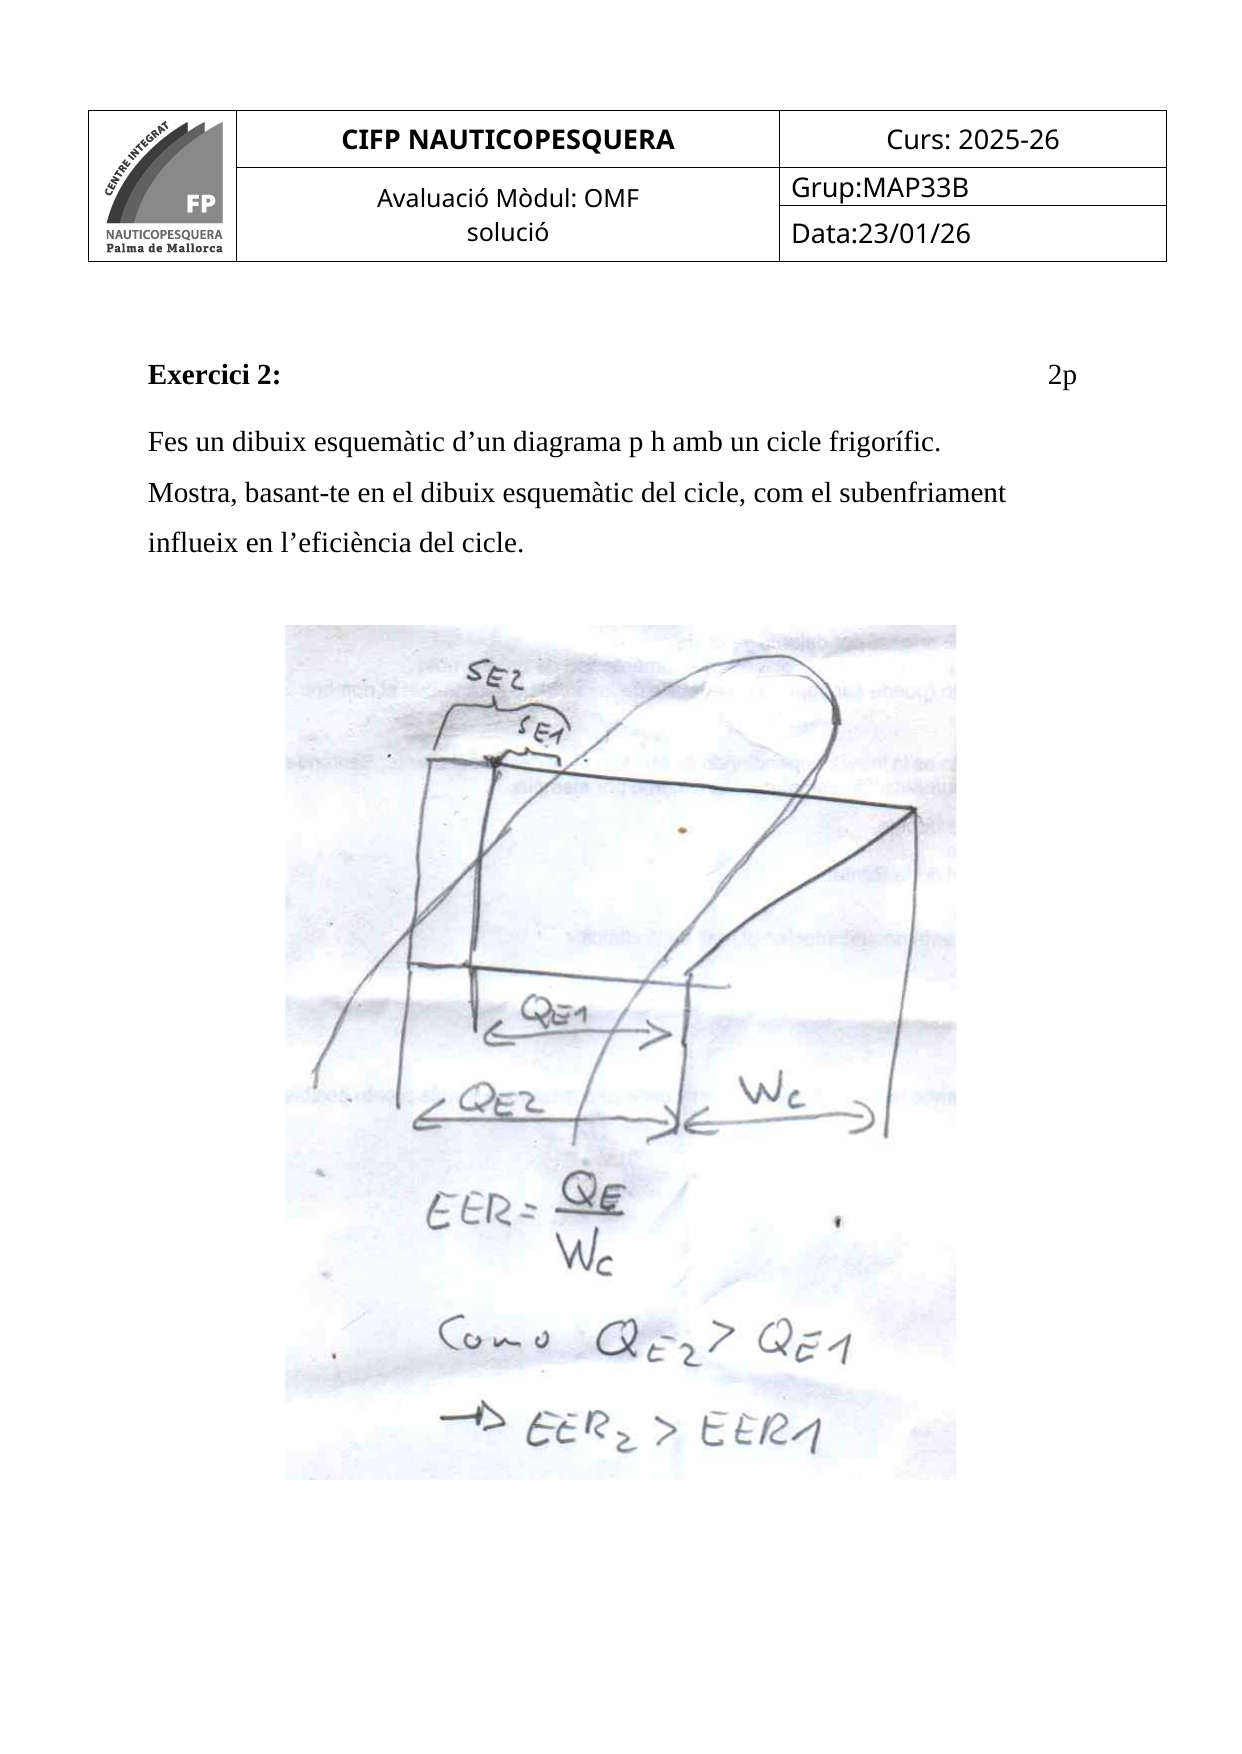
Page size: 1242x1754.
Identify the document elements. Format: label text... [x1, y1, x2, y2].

text Exercici 2: 2p [148, 357, 1094, 391]
text Fes un dibuix esquemàtic d’un diagrama p h amb un cicle frigorífic. [148, 424, 1094, 458]
text Mostra, basant-te en el dibuix esquemàtic del cicle, com el subenfriament influeix en l’eficiència del cicle. [148, 475, 1094, 559]
picture [285, 625, 957, 1480]
picture [100, 111, 229, 260]
